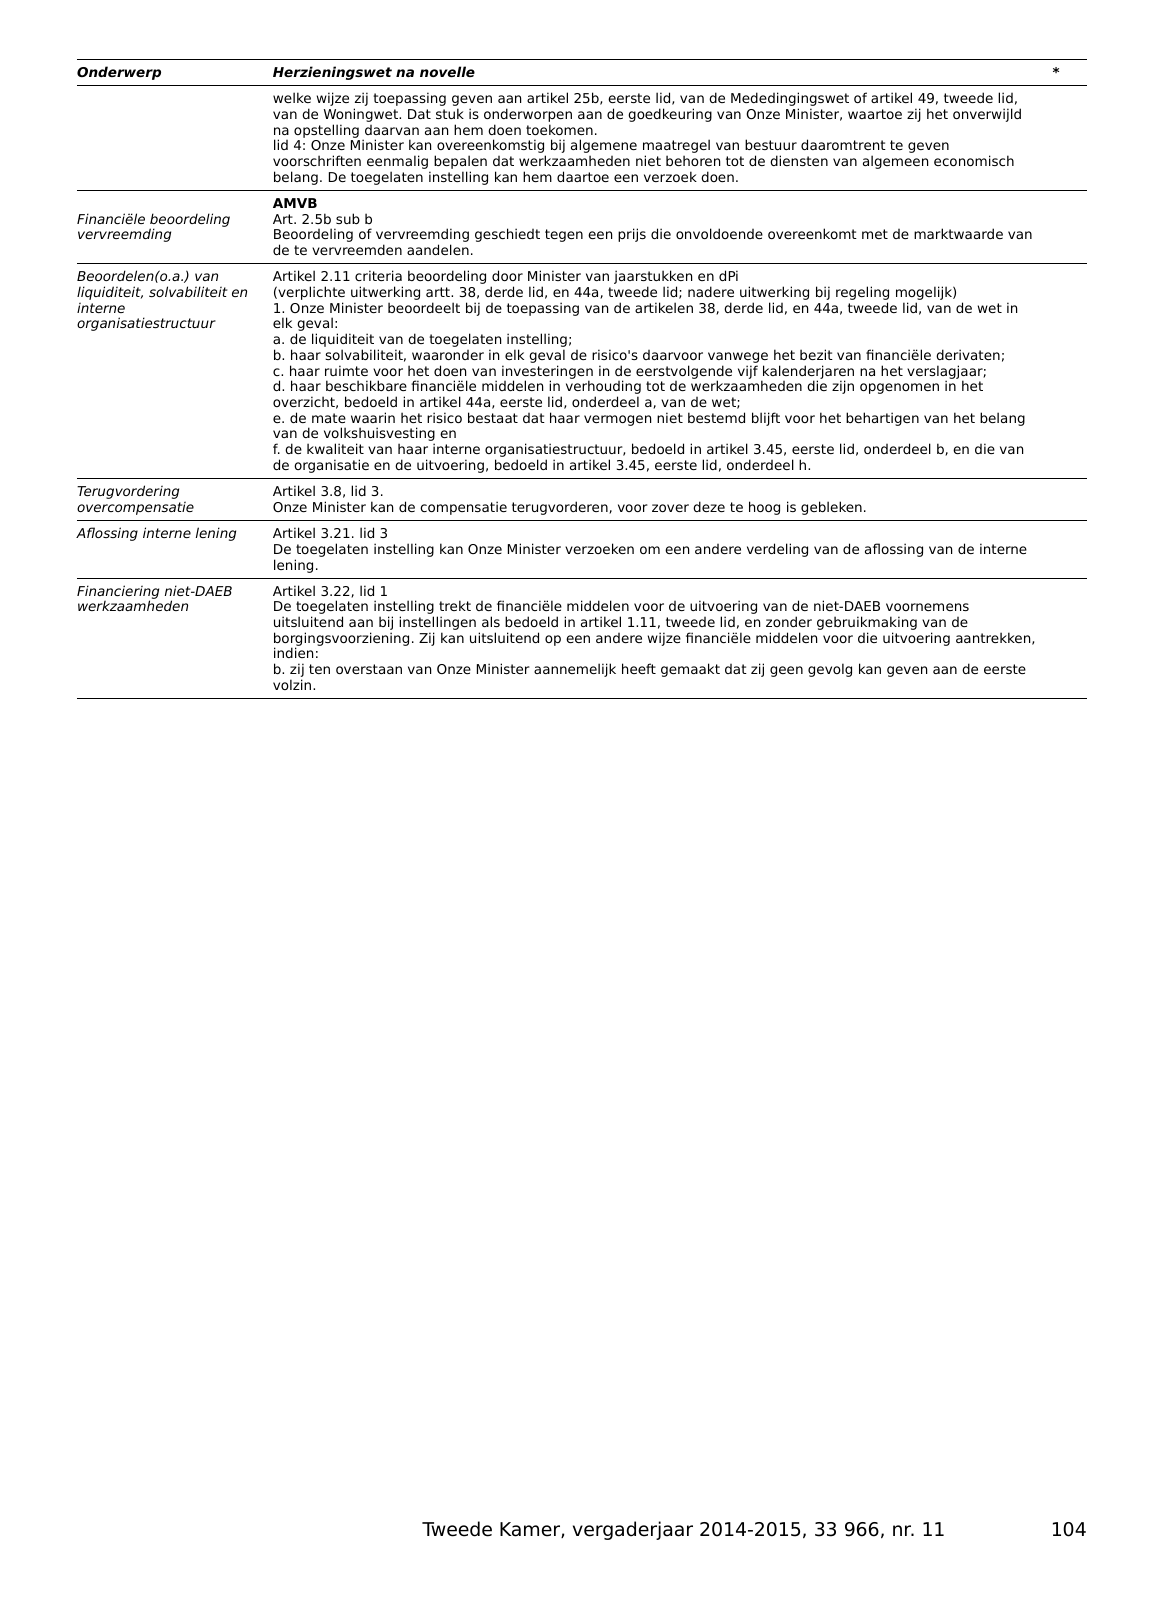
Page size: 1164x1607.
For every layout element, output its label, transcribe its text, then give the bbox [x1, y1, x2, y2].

table_header Herzieningswet na novelle [267, 60, 1047, 85]
table_cell Artikel 3.8, lid 3. Onze Minister kan de compensatie terugvorderen, voor zover deze te hoog is gebleken. [267, 479, 1047, 520]
table_header Onderwerp [77, 60, 267, 85]
table_cell welke wijze zij toepassing geven aan artikel 25b, eerste lid, van de Mededingingswet of artikel 49, tweede lid, van de Woningwet. Dat stuk is onderworpen aan de goedkeuring van Onze Minister, waartoe zij het onverwijld na opstelling daarvan aan hem doen toekomen. lid 4: Onze Minister kan overeenkomstig bij algemene maatregel van bestuur daaromtrent te geven voorschriften eenmalig bepalen dat werkzaamheden niet behoren tot de diensten van algemeen economisch belang. De toegelaten instelling kan hem daartoe een verzoek doen. [267, 86, 1047, 190]
table_cell Artikel 3.21. lid 3 De toegelaten instelling kan Onze Minister verzoeken om een andere verdeling van de aflossing van de interne lening. [267, 521, 1047, 578]
table_cell Artikel 3.22, lid 1 De toegelaten instelling trekt de financiële middelen voor de uitvoering van de niet-DAEB voornemens uitsluitend aan bij instellingen als bedoeld in artikel 1.11, tweede lid, en zonder gebruikmaking van de borgingsvoorziening. Zij kan uitsluitend op een andere wijze financiële middelen voor die uitvoering aantrekken, indien: b. zij ten overstaan van Onze Minister aannemelijk heeft gemaakt dat zij geen gevolg kan geven aan de eerste volzin. [267, 579, 1047, 698]
table_cell [1047, 579, 1087, 698]
table_cell [77, 86, 267, 190]
table_cell Art. 2.5b sub b Beoordeling of vervreemding geschiedt tegen een prijs die onvoldoende overeenkomt met de marktwaarde van de te vervreemden aandelen. [267, 211, 1047, 263]
table_header * [1047, 60, 1087, 85]
table_cell AMVB [267, 191, 1047, 211]
table_cell [1047, 86, 1087, 190]
table_cell [1047, 479, 1087, 520]
table_cell Artikel 2.11 criteria beoordeling door Minister van jaarstukken en dPi (verplichte uitwerking artt. 38, derde lid, en 44a, tweede lid; nadere uitwerking bij regeling mogelijk) 1. Onze Minister beoordeelt bij de toepassing van de artikelen 38, derde lid, en 44a, tweede lid, van de wet in elk geval: a. de liquiditeit van de toegelaten instelling; b. haar solvabiliteit, waaronder in elk geval de risico's daarvoor vanwege het bezit van financiële derivaten; c. haar ruimte voor het doen van investeringen in de eerstvolgende vijf kalenderjaren na het verslagjaar; d. haar beschikbare financiële middelen in verhouding tot de werkzaamheden die zijn opgenomen in het overzicht, bedoeld in artikel 44a, eerste lid, onderdeel a, van de wet; e. de mate waarin het risico bestaat dat haar vermogen niet bestemd blijft voor het behartigen van het belang van de volkshuisvesting en f. de kwaliteit van haar interne organisatiestructuur, bedoeld in artikel 3.45, eerste lid, onderdeel b, en die van de organisatie en de uitvoering, bedoeld in artikel 3.45, eerste lid, onderdeel h. [267, 264, 1047, 478]
table_cell Terugvordering overcompensatie [77, 479, 267, 520]
table_cell Financiële beoordeling vervreemding [77, 211, 267, 263]
table_cell Aflossing interne lening [77, 521, 267, 578]
table_cell [77, 191, 267, 211]
table_cell Beoordelen(o.a.) van liquiditeit, solvabiliteit en interne organisatiestructuur [77, 264, 267, 478]
table_cell [1047, 191, 1087, 211]
table_cell Financiering niet-DAEB werkzaamheden [77, 579, 267, 698]
table_cell [1047, 264, 1087, 478]
table_cell [1047, 521, 1087, 578]
table_cell [1047, 211, 1087, 263]
